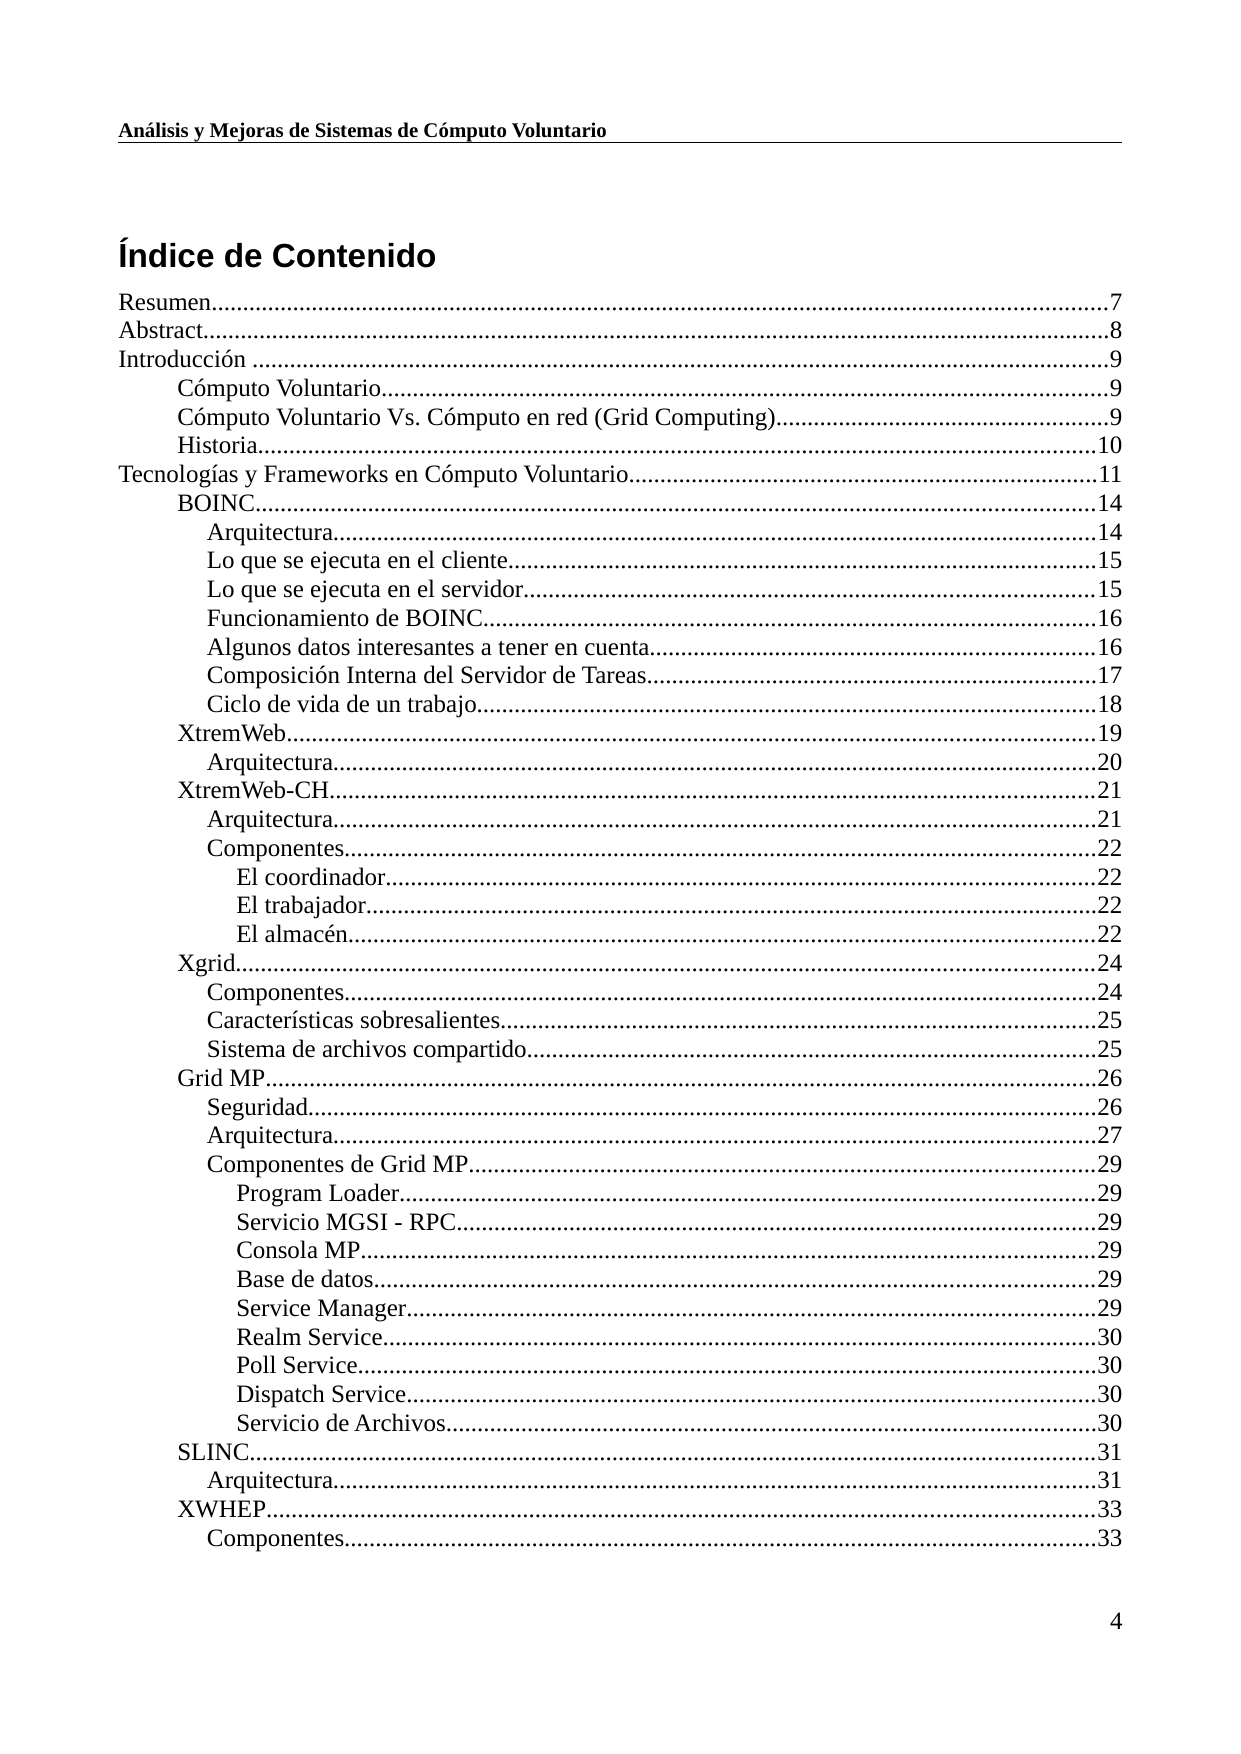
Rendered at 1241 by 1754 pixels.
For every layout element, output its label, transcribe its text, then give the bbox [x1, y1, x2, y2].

text Arquitectura 14 [207, 517, 1122, 545]
text Resumen 7 [118, 287, 1122, 315]
text Arquitectura 31 [207, 1465, 1122, 1494]
text Componentes 24 [207, 977, 1122, 1005]
text El trabajador 22 [236, 890, 1122, 919]
text XWHEP 33 [177, 1494, 1122, 1523]
text Tecnologías y Frameworks en Cómputo Voluntario 11 [118, 459, 1122, 488]
text Grid MP 26 [177, 1063, 1122, 1092]
text Program Loader 29 [236, 1178, 1122, 1207]
text Componentes de Grid MP 29 [207, 1149, 1122, 1178]
text Características sobresalientes 25 [207, 1005, 1122, 1034]
text Lo que se ejecuta en el cliente 15 [207, 545, 1122, 574]
text Funcionamiento de BOINC 16 [207, 603, 1122, 632]
text Lo que se ejecuta en el servidor 15 [207, 574, 1122, 603]
text Dispatch Service 30 [236, 1379, 1122, 1408]
text BOINC 14 [177, 488, 1122, 517]
text Cómputo Voluntario Vs. Cómputo en red (Grid Computing) 9 [177, 402, 1122, 430]
text Cómputo Voluntario 9 [177, 373, 1122, 402]
text Servicio de Archivos 30 [236, 1408, 1122, 1437]
text Historia 10 [177, 430, 1122, 459]
subtitle Índice de Contenido [118, 236, 1122, 274]
text Abstract 8 [118, 315, 1122, 344]
text Introducción 9 [118, 344, 1122, 373]
text Componentes 22 [207, 833, 1122, 862]
text Algunos datos interesantes a tener en cuenta 16 [207, 632, 1122, 660]
text Realm Service 30 [236, 1322, 1122, 1350]
text Seguridad 26 [207, 1092, 1122, 1120]
text El coordinador 22 [236, 862, 1122, 890]
text Composición Interna del Servidor de Tareas 17 [207, 660, 1122, 689]
text Sistema de archivos compartido 25 [207, 1034, 1122, 1063]
text Xgrid 24 [177, 948, 1122, 977]
text Arquitectura 27 [207, 1120, 1122, 1149]
text Consola MP 29 [236, 1235, 1122, 1264]
text Poll Service 30 [236, 1350, 1122, 1379]
text El almacén 22 [236, 919, 1122, 948]
text Servicio MGSI - RPC 29 [236, 1207, 1122, 1235]
text XtremWeb-CH 21 [177, 775, 1122, 804]
text Arquitectura 20 [207, 747, 1122, 775]
text Service Manager 29 [236, 1293, 1122, 1322]
text Ciclo de vida de un trabajo 18 [207, 689, 1122, 718]
text SLINC 31 [177, 1437, 1122, 1465]
text Arquitectura 21 [207, 804, 1122, 833]
text Base de datos 29 [236, 1264, 1122, 1293]
text XtremWeb 19 [177, 718, 1122, 747]
text Componentes 33 [207, 1523, 1122, 1552]
